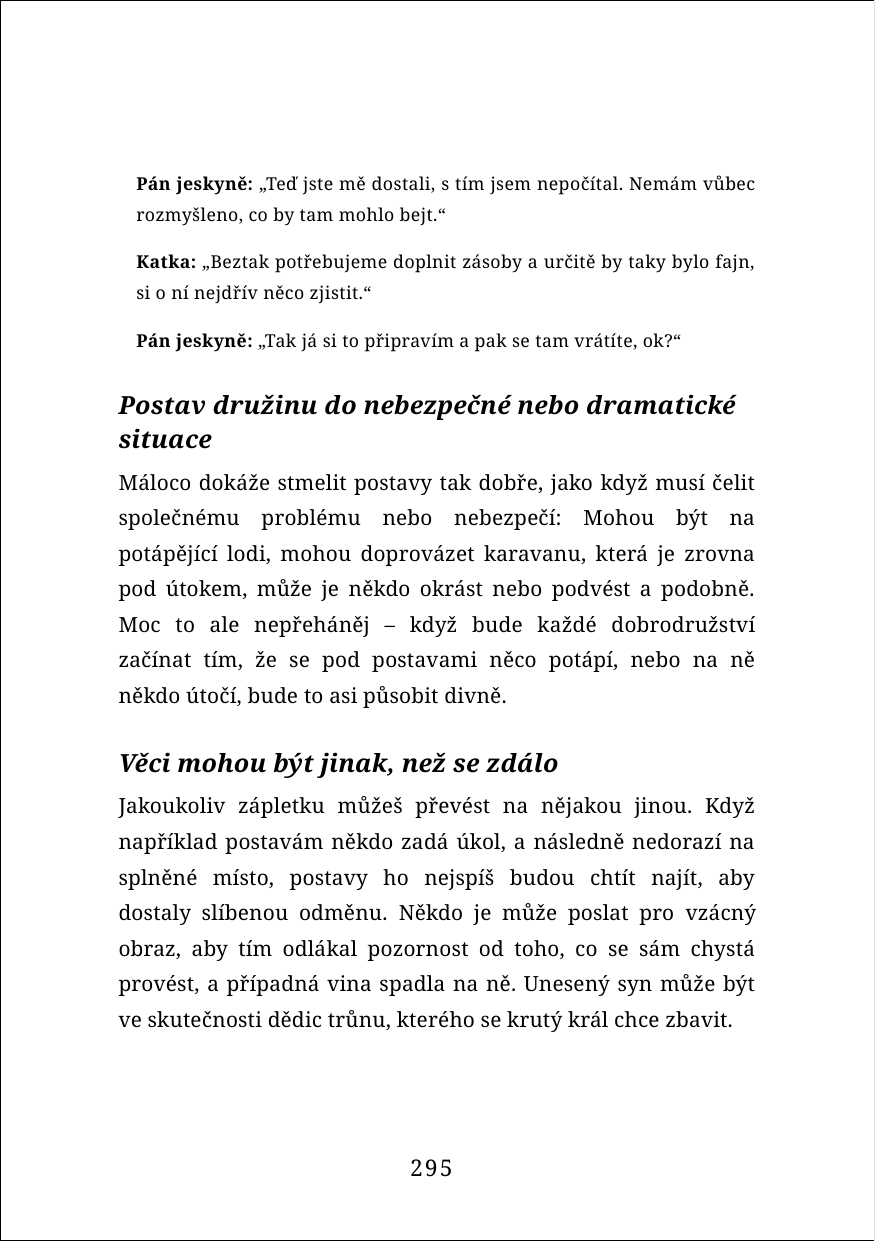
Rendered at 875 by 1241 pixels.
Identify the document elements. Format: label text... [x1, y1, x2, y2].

subtitle Věci mohou být jinak, než se zdálo [118, 746, 756, 780]
text Pán jeskyně: „Tak já si to připravím a pak se tam vrátíte, ok?“ [136, 328, 756, 352]
subtitle Postav družinu do nebezpečné nebo dramatické situace [118, 388, 756, 456]
text Jakoukoliv zápletku můžeš převést na nějakou jinou. Když například postavám někdo zadá úkol, a následně nedorazí na splněné místo, postavy ho nejspíš budou chtít najít, aby dostaly slíbenou odměnu. Někdo je může poslat pro vzácný obraz, aby tím odlákal pozornost od toho, co se sám chystá provést, a případná vina spadla na ně. Unesený syn může být ve skutečnosti dědic trůnu, kterého se krutý král chce zbavit. [118, 792, 756, 1033]
text Máloco dokáže stmelit postavy tak dobře, jako když musí čelit společnému problému nebo nebezpečí: Mohou být na potápějící lodi, mohou doprovázet karavanu, která je zrovna pod útokem, může je někdo okrást nebo podvést a podobně. Moc to ale nepřeháněj – když bude každé dobrodružství začínat tím, že se pod postavami něco potápí, nebo na ně někdo útočí, bude to asi působit divně. [118, 468, 756, 709]
text Pán jeskyně: „Teď jste mě dostali, s tím jsem nepočítal. Nemám vůbec rozmyšleno, co by tam mohlo bejt.“ [136, 172, 756, 226]
text Katka: „Beztak potřebujeme doplnit zásoby a určitě by taky bylo fajn, si o ní nejdřív něco zjistit.“ [136, 250, 756, 304]
